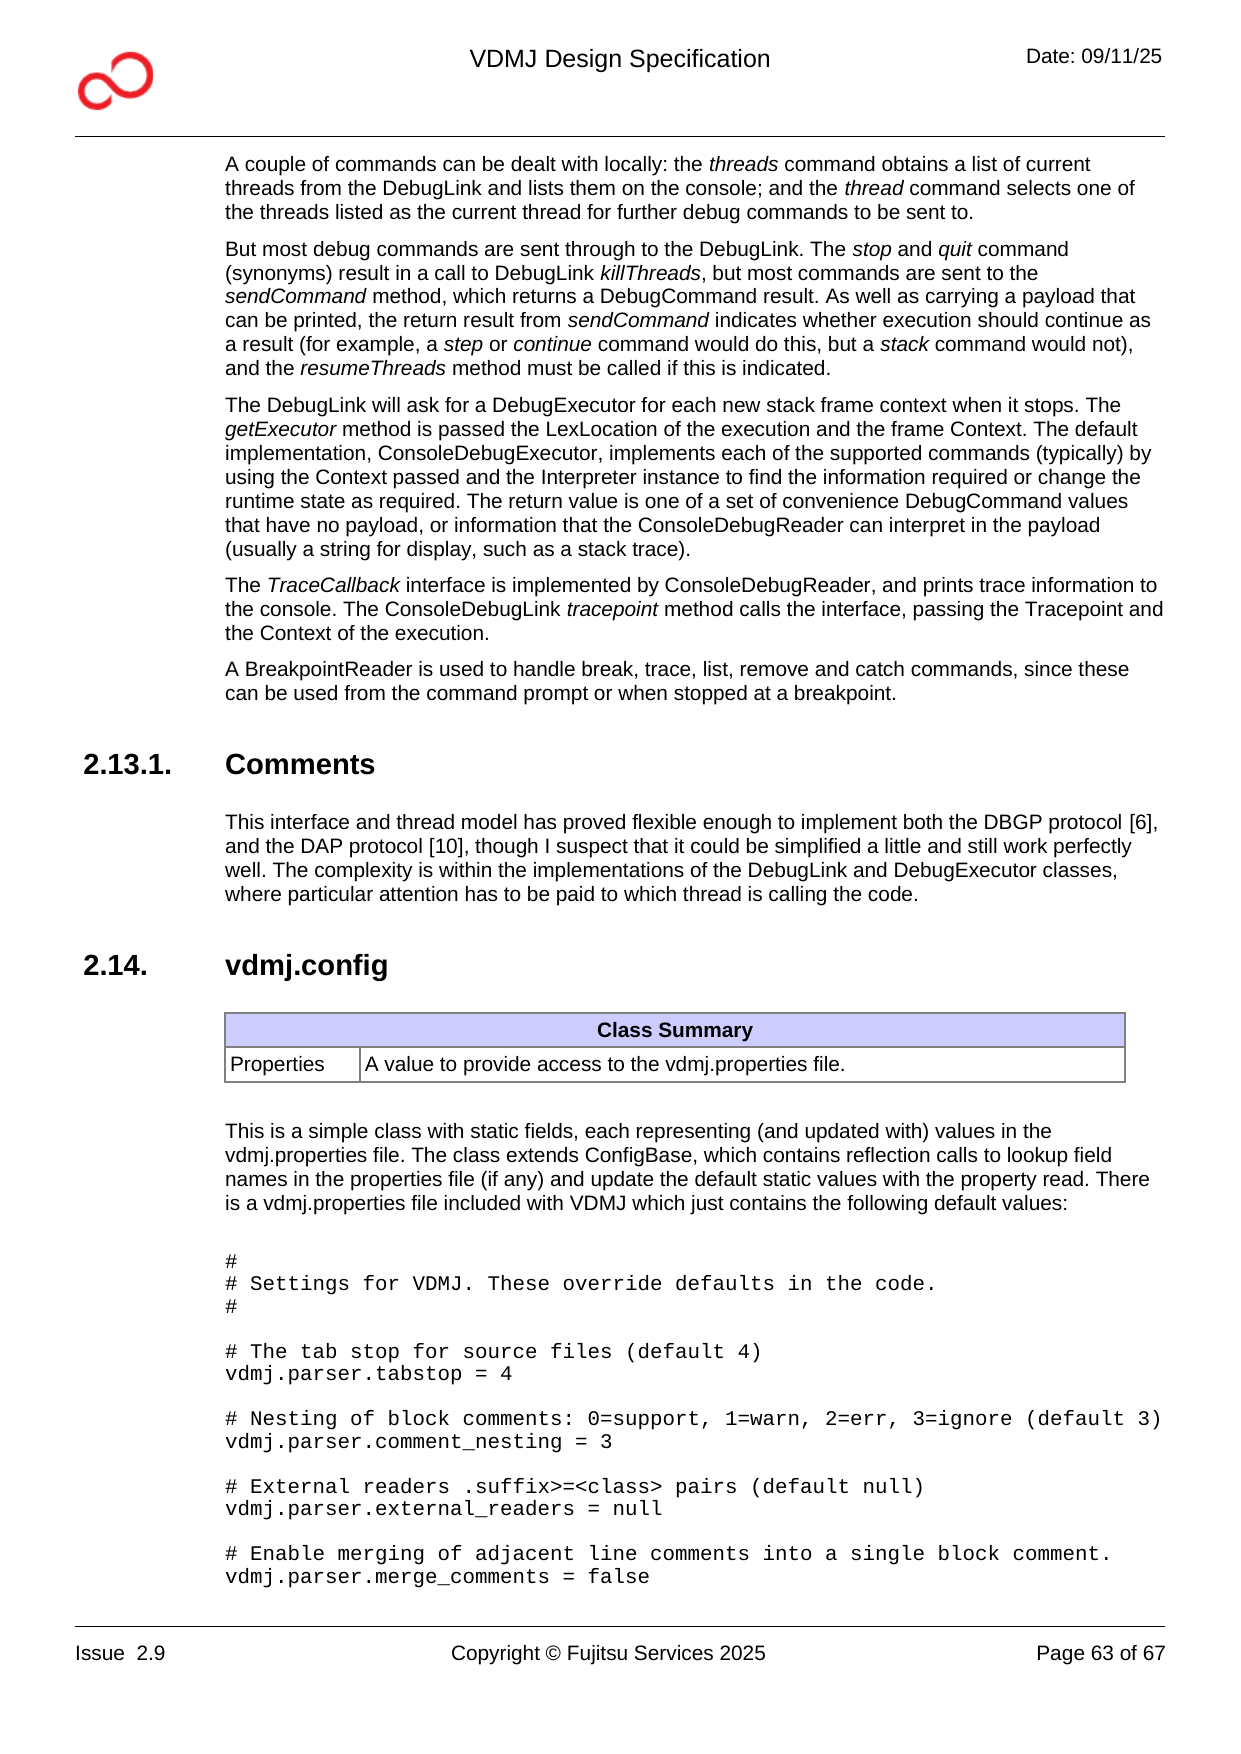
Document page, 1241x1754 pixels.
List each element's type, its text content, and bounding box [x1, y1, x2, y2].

text The DebugLink will ask for a DebugExecutor for each new stack frame context when it stops. The getExecutor method is passed the LexLocation of the execution and the frame Context. The default implementation, ConsoleDebugExecutor, implements each of the supported commands (typically) by using the Context passed and the Interpreter instance to find the information required or change the runtime state as required. The return value is one of a set of convenience DebugCommand values that have no payload, or information that the ConsoleDebugReader can interpret in the payload (usually a string for display, such as a stack trace). [225, 393, 1165, 561]
text # External readers .suffix>=<class> pairs (default null) [225, 1475, 1165, 1498]
text This interface and thread model has proved flexible enough to implement both the DBGP protocol [6], and the DAP protocol [10], though I suspect that it could be simplified a little and still work perfectly well. The complexity is within the implementations of the DebugLink and DebugExecutor classes, where particular attention has to be paid to which thread is calling the code. [225, 811, 1165, 906]
subtitle Comments [75, 748, 1165, 781]
text vdmj.parser.comment_nesting = 3 [225, 1430, 1165, 1453]
table_cell A value to provide access to the vdmj.properties file. [361, 1048, 1124, 1081]
text # Settings for VDMJ. These override defaults in the code. [225, 1273, 1165, 1295]
text This is a simple class with static fields, each representing (and updated with) values in the vdmj.properties file. The class extends ConfigBase, which contains reflection calls to lookup field names in the properties file (if any) and update the default static values with the property read. There is a vdmj.properties file included with VDMJ which just contains the following default values: [225, 1119, 1165, 1215]
text # [225, 1295, 1165, 1318]
text # Enable merging of adjacent line comments into a single block comment. [225, 1543, 1165, 1565]
text A BreakpointReader is used to handle break, trace, list, remove and catch commands, since these can be used from the command prompt or when stopped at a breakpoint. [225, 658, 1165, 706]
text # [225, 1250, 1165, 1273]
text # The tab stop for source files (default 4) [225, 1340, 1165, 1363]
text vdmj.parser.external_readers = null [225, 1498, 1165, 1520]
text # Nesting of block comments: 0=support, 1=warn, 2=err, 3=ignore (default 3) [225, 1408, 1165, 1430]
table_header Class Summary [226, 1014, 1124, 1046]
table_cell Properties [226, 1048, 359, 1081]
picture [78, 44, 153, 120]
subtitle vdmj.config [75, 949, 1165, 982]
text vdmj.parser.merge_comments = false [225, 1565, 1165, 1588]
text The TraceCallback interface is implemented by ConsoleDebugReader, and prints trace information to the console. The ConsoleDebugLink tracepoint method calls the interface, passing the Tracepoint and the Context of the execution. [225, 573, 1165, 645]
text A couple of commands can be dealt with locally: the threads command obtains a list of current threads from the DebugLink and lists them on the console; and the thread command selects one of the threads listed as the current thread for further debug commands to be sent to. [225, 152, 1165, 224]
text vdmj.parser.tabstop = 4 [225, 1363, 1165, 1385]
text But most debug commands are sent through to the DebugLink. The stop and quit command (synonyms) result in a call to DebugLink killThreads, but most commands are sent to the sendCommand method, which returns a DebugCommand result. As well as carrying a payload that can be printed, the return result from sendCommand indicates whether execution should continue as a result (for example, a step or continue command would do this, but a stack command would not), and the resumeThreads method must be called if this is indicated. [225, 237, 1165, 381]
